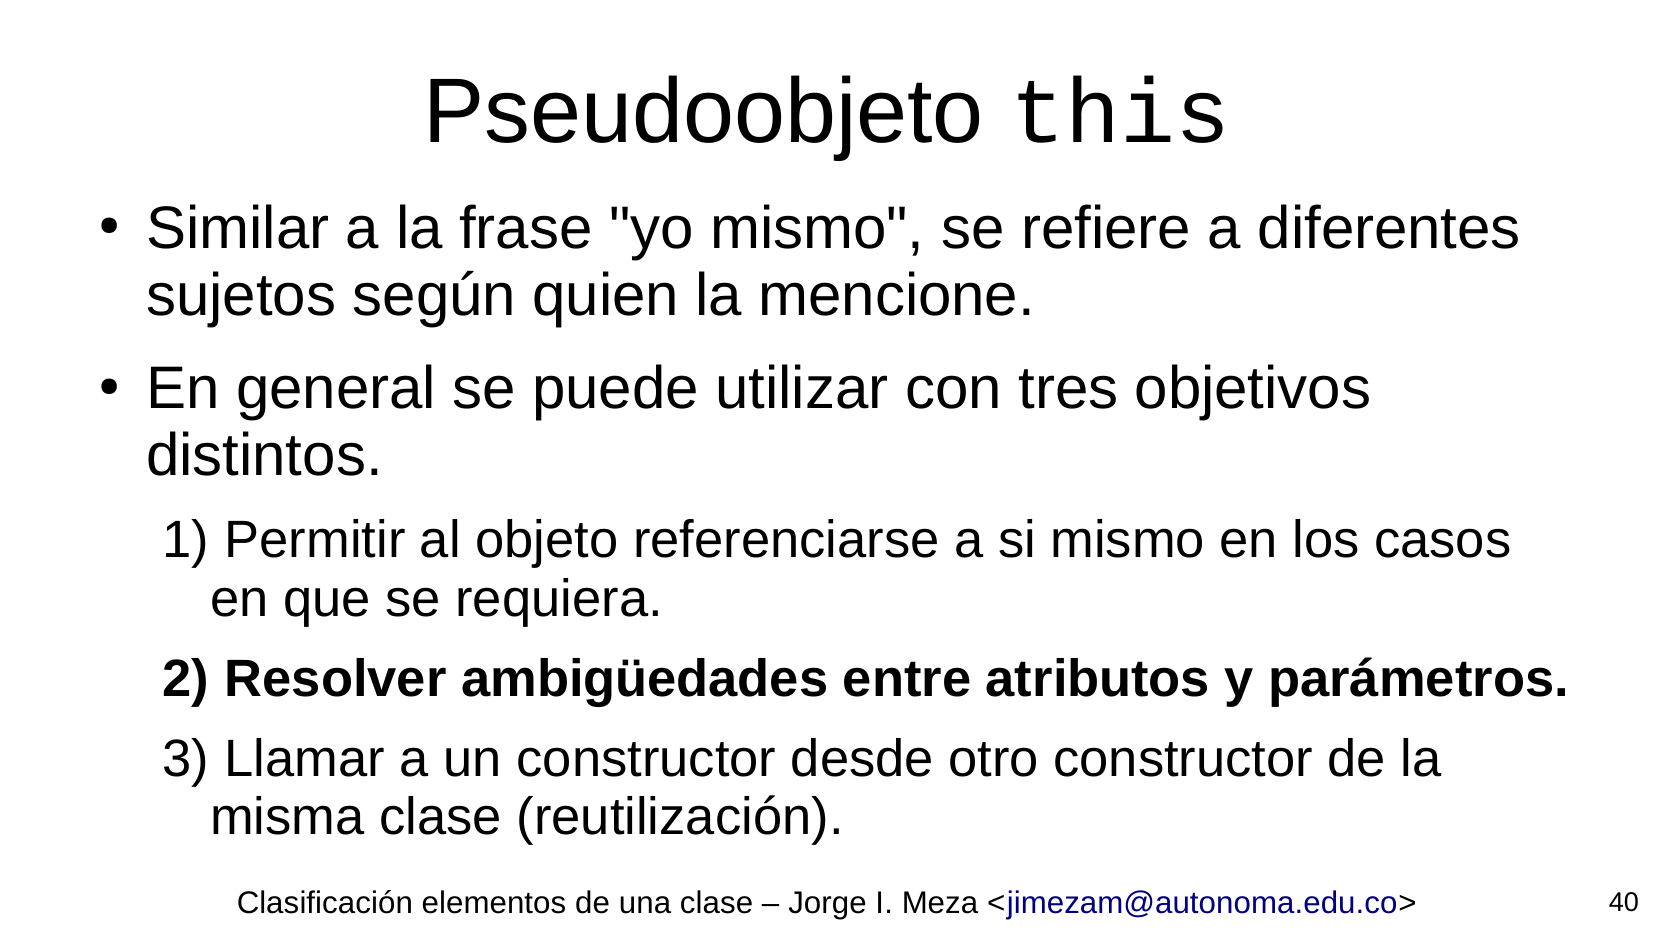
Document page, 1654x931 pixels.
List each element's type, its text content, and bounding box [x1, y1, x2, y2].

title Pseudoobjeto this [82, 37, 1571, 193]
list Similar a la frase "yo mismo", se refiere a diferentes sujetos según quien la mencione. En general se puede utilizar con tres objetivos distintos. Permitir al objeto referenciarse a si mismo en los casos en que se requiera. Resolver ambigüedades entre atributos y parámetros. Llamar a un constructor desde otro constructor de la misma clase (reutilización). [82, 193, 1571, 855]
